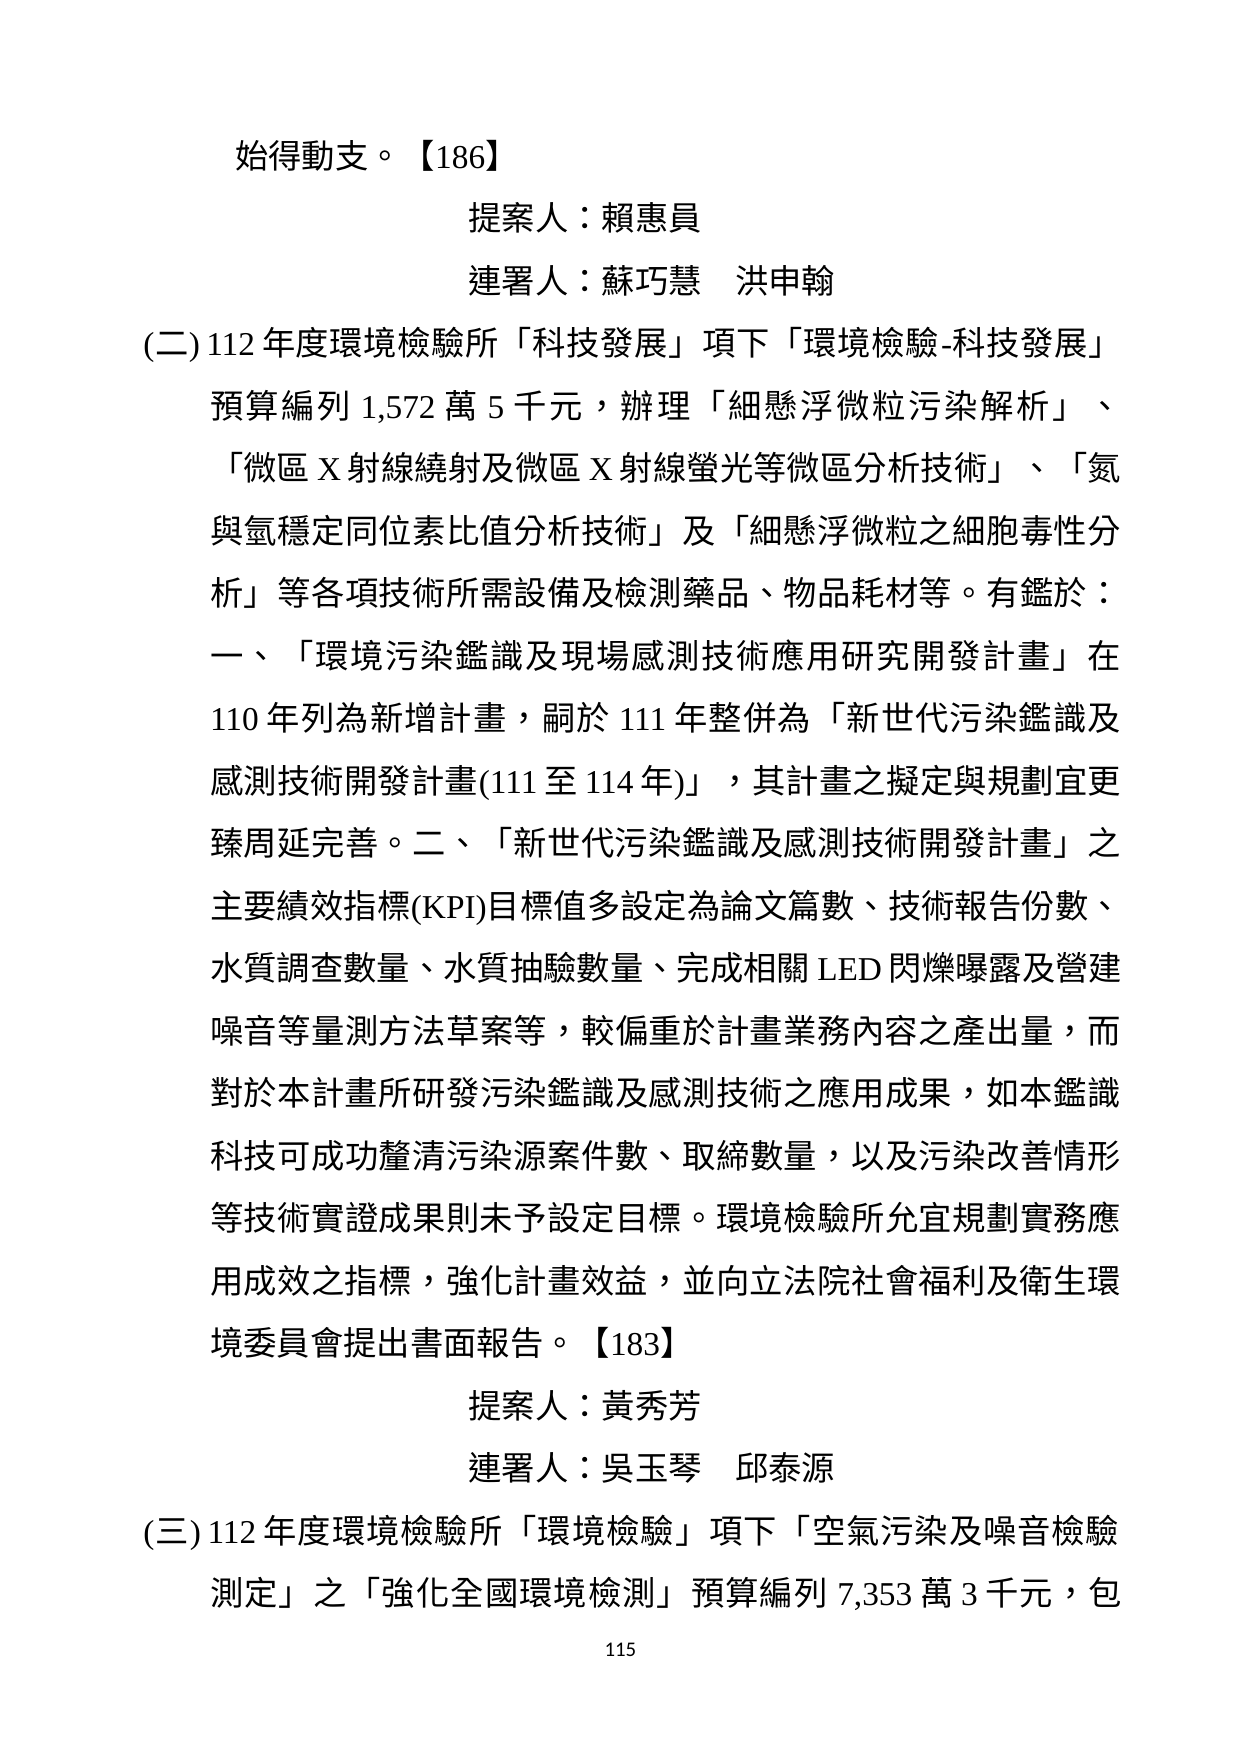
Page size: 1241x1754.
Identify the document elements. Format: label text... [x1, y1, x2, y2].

text 連署人：吳玉琴 邱泰源 [468, 1425, 1122, 1487]
text 提案人：黃秀芳 [468, 1362, 1122, 1425]
text 提案人：賴惠員 [468, 175, 1122, 237]
text (二) 112年度環境檢驗所「科技發展」項下「環境檢驗-科技發展」預算編列1,572萬5千元，辦理「細懸浮微粒污染解析」、「微區X射線繞射及微區X射線螢光等微區分析技術」、「氮與氫穩定同位素比值分析技術」及「細懸浮微粒之細胞毒性分析」等各項技術所需設備及檢測藥品、物品耗材等。有鑑於：一、「環境污染鑑識及現場感測技術應用研究開發計畫」在110年列為新增計畫，嗣於111年整併為「新世代污染鑑識及感測技術開發計畫(111至114年)」，其計畫之擬定與規劃宜更臻周延完善。二、「新世代污染鑑識及感測技術開發計畫」之主要績效指標(KPI)目標值多設定為論文篇數、技術報告份數、水質調查數量、水質抽驗數量、完成相關LED閃爍曝露及營建噪音等量測方法草案等，較偏重於計畫業務內容之產出量，而對於本計畫所研發污染鑑識及感測技術之應用成果，如本鑑識科技可成功釐清污染源案件數、取締數量，以及污染改善情形等技術實證成果則未予設定目標。環境檢驗所允宜規劃實務應用成效之指標，強化計畫效益，並向立法院社會福利及衛生環境委員會提出書面報告。【183】 [143, 300, 1122, 1362]
text 連署人：蘇巧慧 洪申翰 [468, 237, 1122, 300]
text 始得動支。【186】 [206, 112, 1122, 175]
text (三) 112年度環境檢驗所「環境檢驗」項下「空氣污染及噪音檢驗測定」之「強化全國環境檢測」預算編列7,353萬3千元，包 [143, 1487, 1122, 1612]
